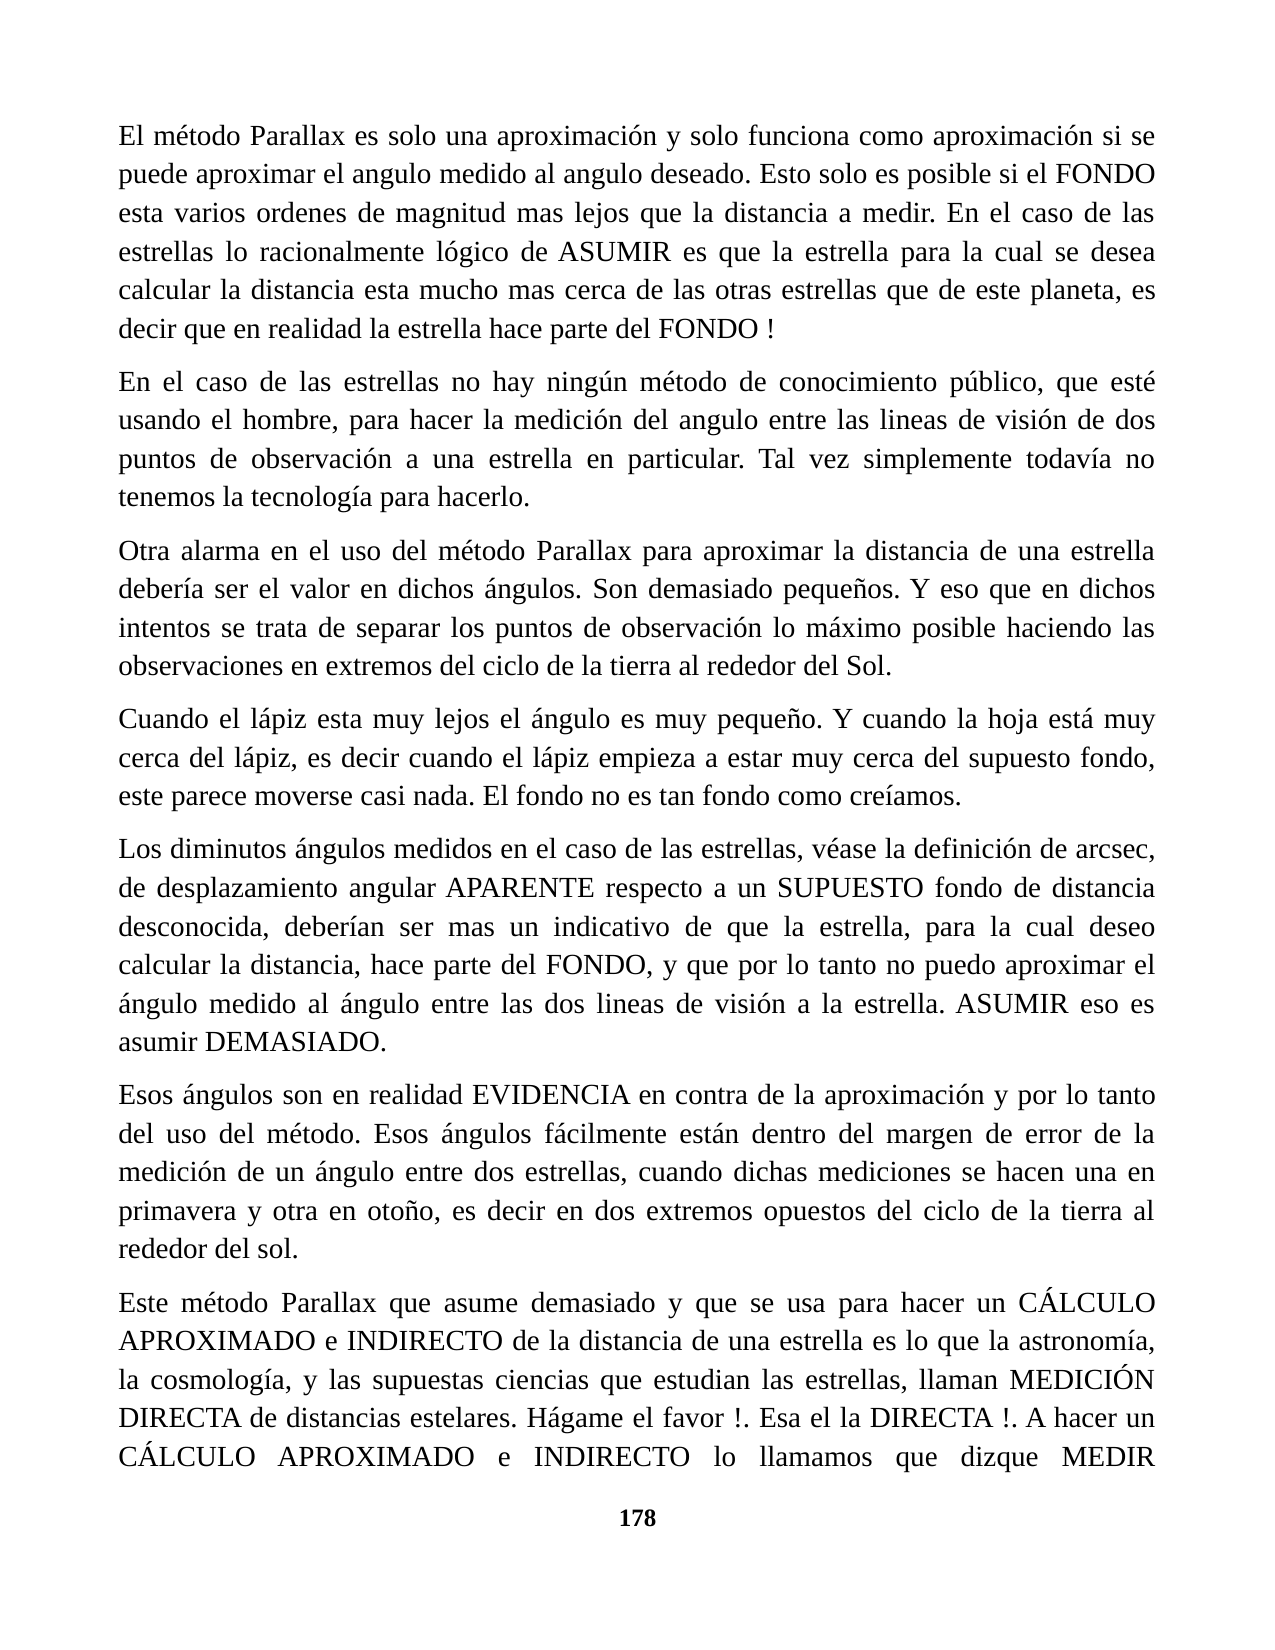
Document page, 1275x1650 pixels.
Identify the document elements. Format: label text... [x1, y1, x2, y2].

text En el caso de las estrellas no hay ningún método de conocimiento público, que esté usando el hombre, para hacer la medición del angulo entre las lineas de visión de dos puntos de observación a una estrella en particular. Tal vez simplemente todavía no tenemos la tecnología para hacerlo. [118, 364, 1157, 513]
text Este método Parallax que asume demasiado y que se usa para hacer un CÁLCULO APROXIMADO e INDIRECTO de la distancia de una estrella es lo que la astronomía, la cosmología, y las supuestas ciencias que estudian las estrellas, llaman MEDICIÓN DIRECTA de distancias estelares. Hágame el favor !. Esa el la DIRECTA !. A hacer un CÁLCULO APROXIMADO e INDIRECTO lo llamamos que dizque MEDIR [118, 1285, 1157, 1472]
text El método Parallax es solo una aproximación y solo funciona como aproximación si se puede aproximar el angulo medido al angulo deseado. Esto solo es posible si el FONDO esta varios ordenes de magnitud mas lejos que la distancia a medir. En el caso de las estrellas lo racionalmente lógico de ASUMIR es que la estrella para la cual se desea calcular la distancia esta mucho mas cerca de las otras estrellas que de este planeta, es decir que en realidad la estrella hace parte del FONDO ! [118, 118, 1157, 344]
text Cuando el lápiz esta muy lejos el ángulo es muy pequeño. Y cuando la hoja está muy cerca del lápiz, es decir cuando el lápiz empieza a estar muy cerca del supuesto fondo, este parece moverse casi nada. El fondo no es tan fondo como creíamos. [118, 701, 1157, 812]
text Esos ángulos son en realidad EVIDENCIA en contra de la aproximación y por lo tanto del uso del método. Esos ángulos fácilmente están dentro del margen de error de la medición de un ángulo entre dos estrellas, cuando dichas mediciones se hacen una en primavera y otra en otoño, es decir en dos extremos opuestos del ciclo de la tierra al rededor del sol. [118, 1077, 1157, 1265]
text Los diminutos ángulos medidos en el caso de las estrellas, véase la definición de arcsec, de desplazamiento angular APARENTE respecto a un SUPUESTO fondo de distancia desconocida, deberían ser mas un indicativo de que la estrella, para la cual deseo calcular la distancia, hace parte del FONDO, y que por lo tanto no puedo aproximar el ángulo medido al ángulo entre las dos lineas de visión a la estrella. ASUMIR eso es asumir DEMASIADO. [118, 832, 1157, 1058]
text Otra alarma en el uso del método Parallax para aproximar la distancia de una estrella debería ser el valor en dichos ángulos. Son demasiado pequeños. Y eso que en dichos intentos se trata de separar los puntos de observación lo máximo posible haciendo las observaciones en extremos del ciclo de la tierra al rededor del Sol. [118, 533, 1157, 682]
